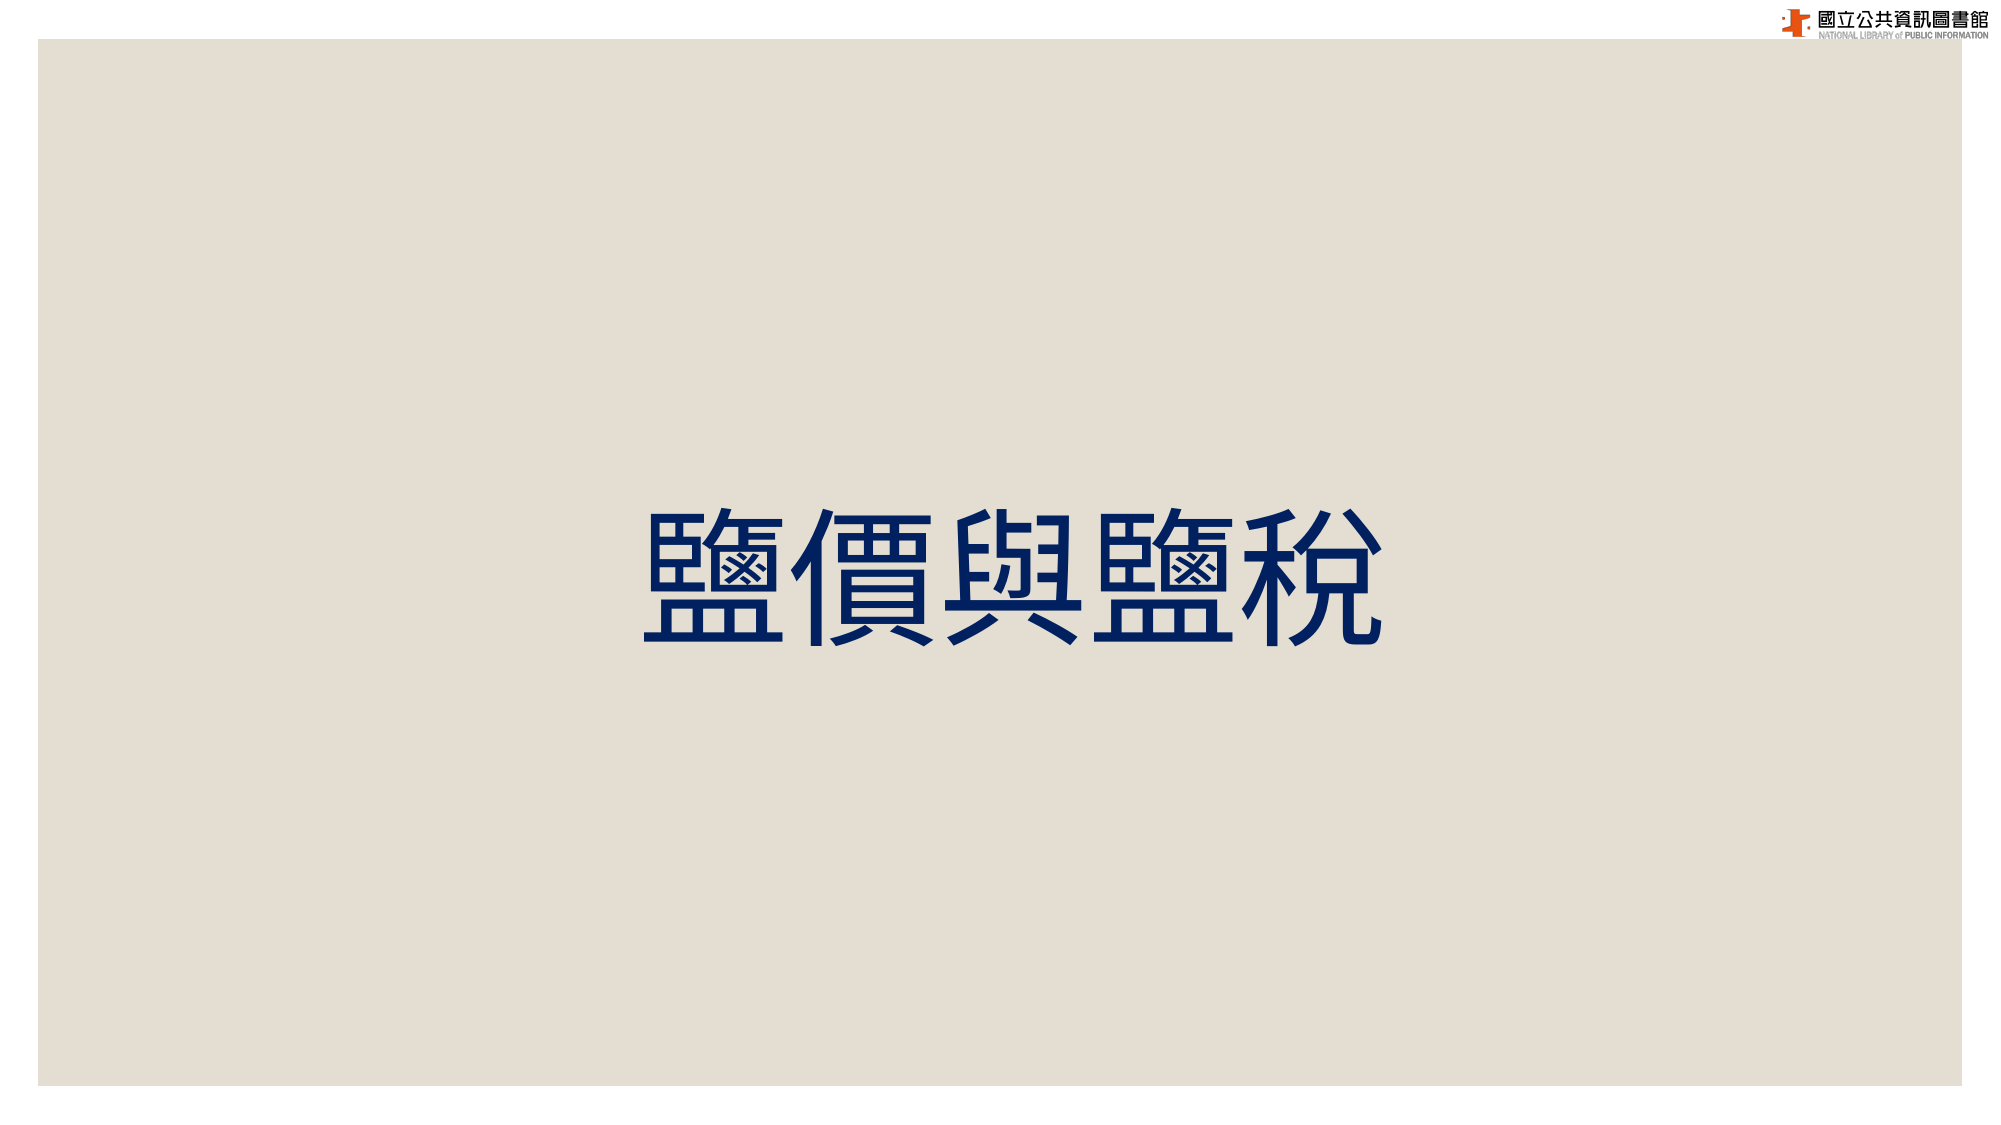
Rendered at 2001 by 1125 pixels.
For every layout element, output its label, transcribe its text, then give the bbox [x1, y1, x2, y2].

text_box 鹽價與鹽稅 [624, 477, 1404, 672]
